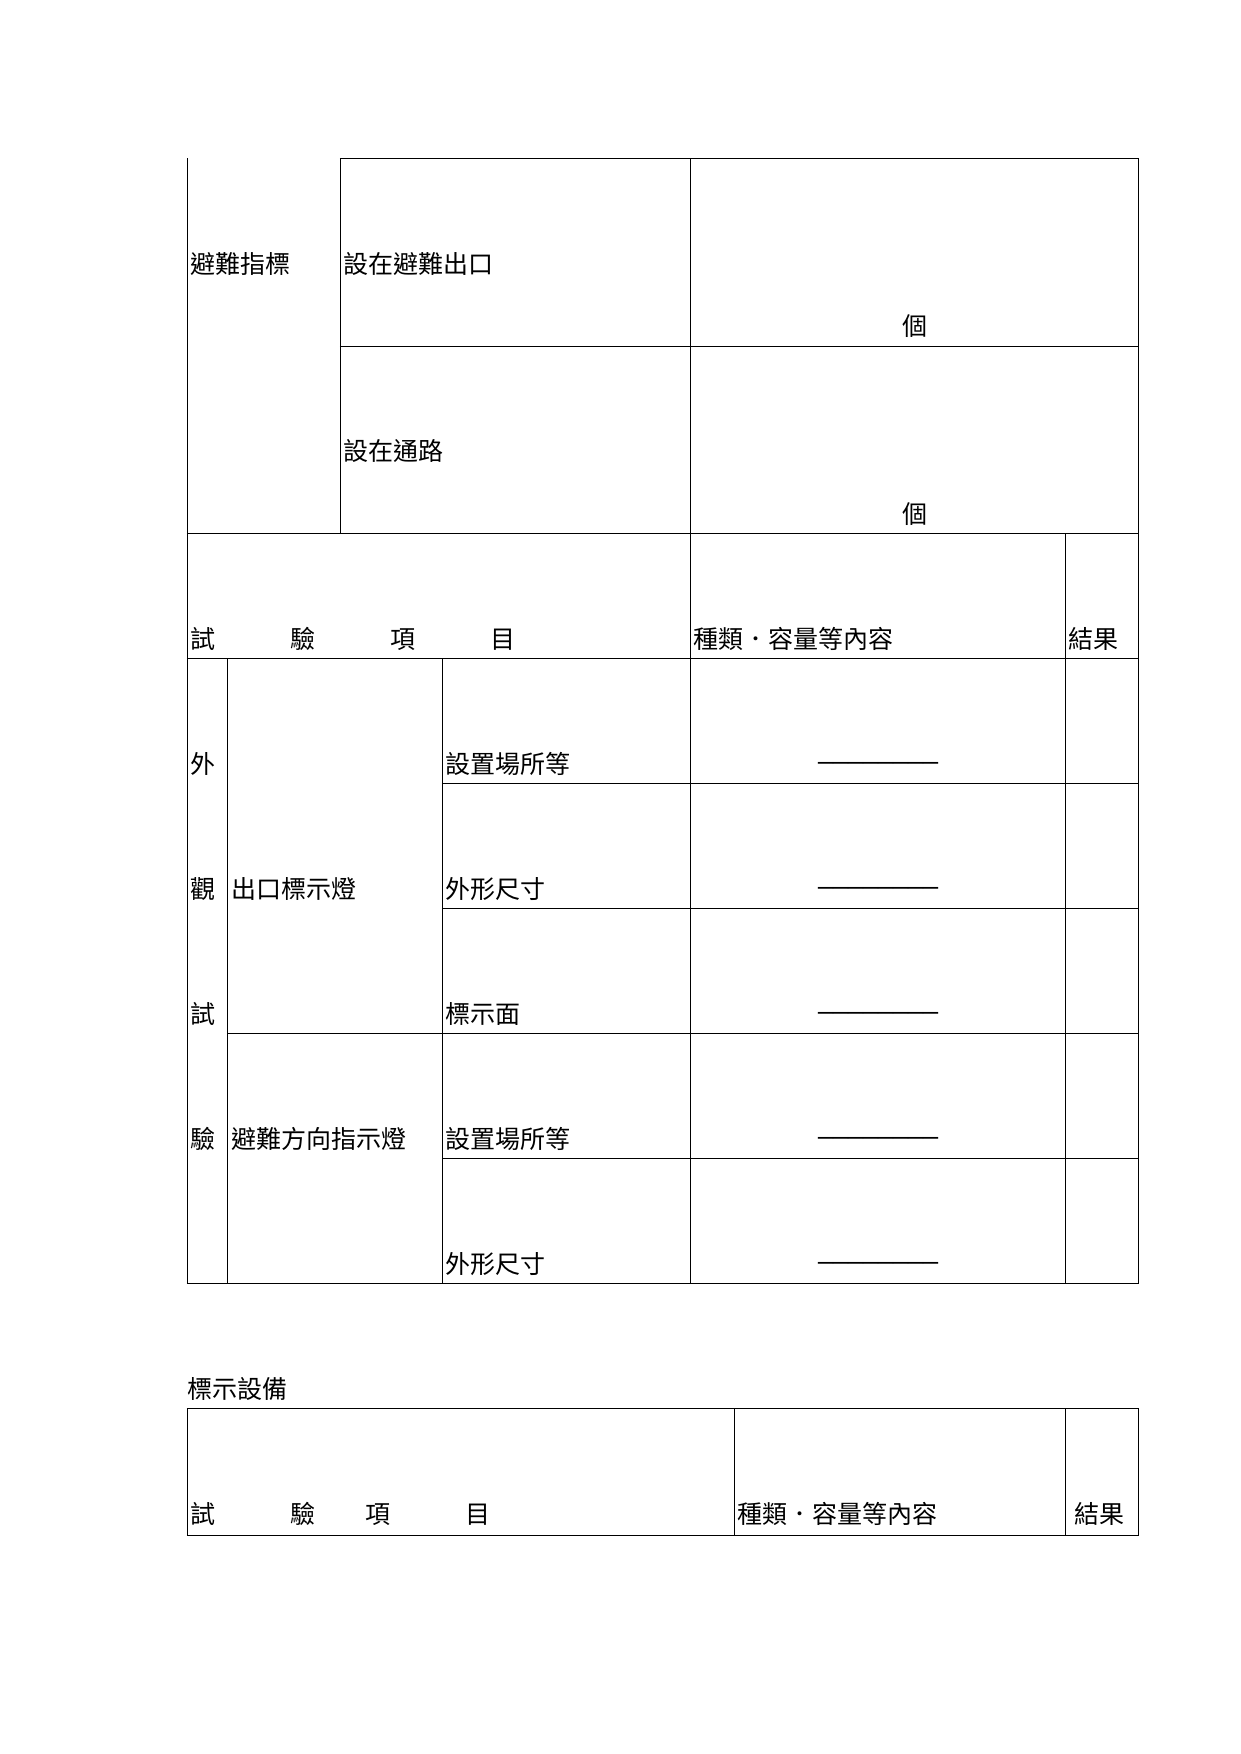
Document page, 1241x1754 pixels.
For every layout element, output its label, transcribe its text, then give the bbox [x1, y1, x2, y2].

table_cell ──────── [691, 784, 1065, 908]
table_cell 觀 [188, 783, 227, 908]
table_cell 個 [691, 159, 1138, 346]
table_cell ──────── [691, 1159, 1065, 1283]
table_cell 避難指標 [188, 158, 340, 346]
table_cell 設在通路 [341, 347, 690, 533]
table_cell [228, 659, 442, 783]
text 標示設備 [187, 1346, 1053, 1408]
table_cell 試 驗 項 目1 [188, 534, 690, 658]
table_cell 設在避難出口 [341, 159, 690, 346]
table_header 種類．容量等內容 [735, 1409, 1065, 1535]
table_cell 設置場所等 [443, 659, 690, 783]
table_cell 種類．容量等內容 [691, 534, 1065, 658]
table_cell [1066, 659, 1138, 783]
table_cell [1066, 909, 1138, 1033]
table_cell [228, 908, 442, 1033]
table_cell 設置場所等 [443, 1034, 690, 1158]
table_cell [1066, 1034, 1138, 1158]
table_cell 外形尺寸 [443, 784, 690, 908]
table_cell 個 [691, 347, 1138, 533]
table_cell [188, 346, 340, 533]
table_header 結果 [1066, 1409, 1138, 1535]
table_cell 出口標示燈 [228, 783, 442, 908]
table_cell [1066, 1159, 1138, 1283]
table_cell 避難方向指示燈 [228, 1034, 442, 1283]
table_cell ──────── [691, 659, 1065, 783]
table_cell 驗 [188, 1033, 227, 1158]
table_cell 試 [188, 908, 227, 1033]
table_cell ──────── [691, 909, 1065, 1033]
table_cell ──────── [691, 1034, 1065, 1158]
table_header 試 驗 項 目1 [188, 1409, 734, 1535]
table_cell 外形尺寸 [443, 1159, 690, 1283]
table_cell 外 [188, 659, 227, 783]
table_cell 結果 [1066, 534, 1138, 658]
table_cell 標示面 [443, 909, 690, 1033]
table_cell [1066, 784, 1138, 908]
table_cell [188, 1158, 227, 1283]
